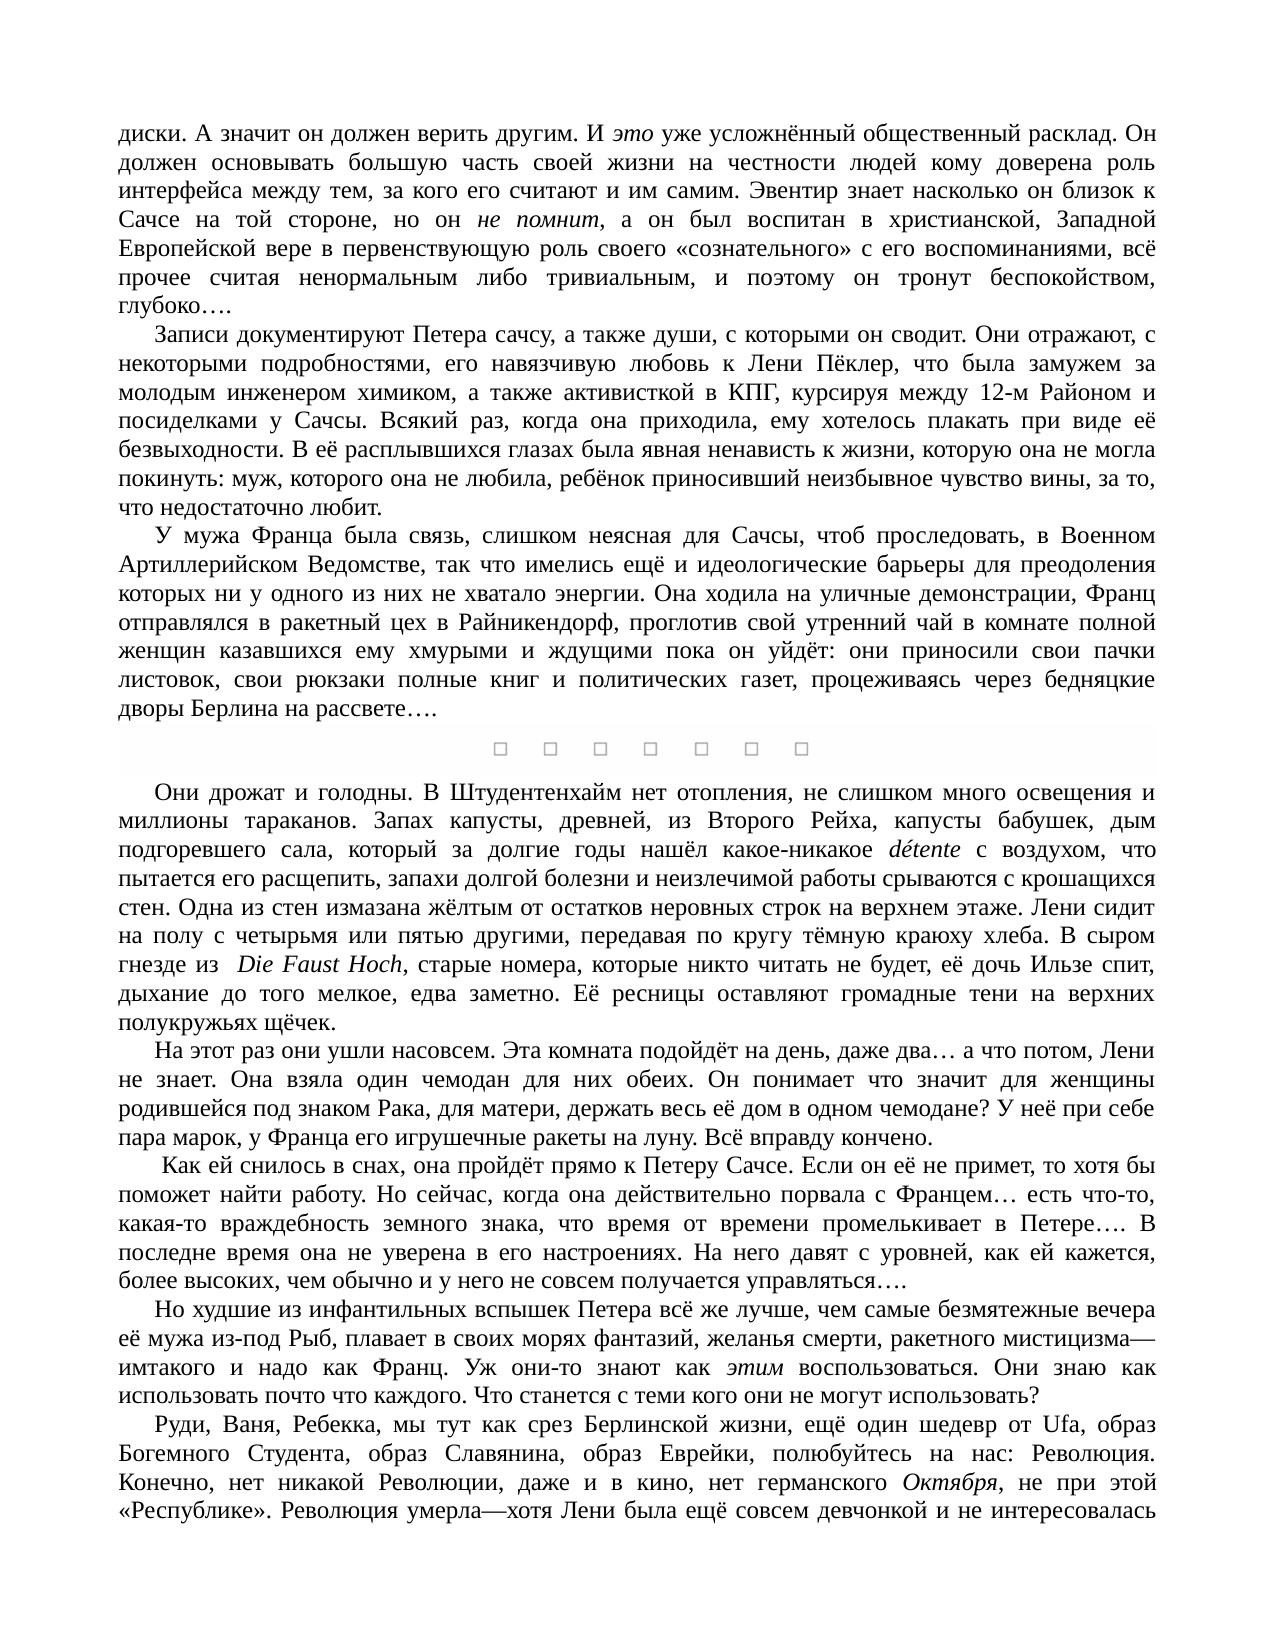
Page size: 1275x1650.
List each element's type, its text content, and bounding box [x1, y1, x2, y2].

text На этот раз они ушли насовсем. Эта комната подойдёт на день, даже два… а что потом, Лени не знает. Она взяла один чемодан для них обеих. Он понимает что значит для женщины родившейся под знаком Рака, для матери, держать весь её дом в одном чемодане? У неё при себе пара марок, у Франца его игрушечные ракеты на луну. Всё вправду кончено. [118, 1036, 1157, 1151]
text Но худшие из инфантильных вспышек Петера всё же лучше, чем самые безмятежные вечера её мужа из-под Рыб, плавает в своих морях фантазий, желанья смерти, ракетного мистицизма—имтакого и надо как Франц. Уж они-то знают как этим воспользоваться. Они знаю как использовать почто что каждого. Что станется с теми кого они не могут использовать? [118, 1294, 1157, 1409]
text Руди, Ваня, Ребекка, мы тут как срез Берлинской жизни, ещё один шедевр от Ufa, образ Богемного Студента, образ Славянина, образ Еврейки, полюбуйтесь на нас: Революция. Конечно, нет никакой Революции, даже и в кино, нет германского Октября, не при этой «Республике». Революция умерла—хотя Лени была ещё совсем девчонкой и не интересовалась [118, 1409, 1157, 1524]
text диски. А значит он должен верить другим. И это уже усложнённый общественный расклад. Он должен основывать большую часть своей жизни на честности людей кому доверена роль интерфейса между тем, за кого его считают и им самим. Эвентир знает насколько он близок к Сачсе на той стороне, но он не помнит, а он был воспитан в христианской, Западной Европейской вере в первенствующую роль своего «сознательного» с его воспоминаниями, всё прочее считая ненормальным либо тривиальным, и поэтому он тронут беспокойством, глубоко…. [118, 118, 1157, 319]
text Записи документируют Петера сачсу, а также души, с которыми он сводит. Они отражают, с некоторыми подробностями, его навязчивую любовь к Лени Пёклер, что была замужем за молодым инженером химиком, а также активисткой в КПГ, курсируя между 12-м Районом и посиделками у Сачсы. Всякий раз, когда она приходила, ему хотелось плакать при виде её безвыходности. В её расплывшихся глазах была явная ненависть к жизни, которую она не могла покинуть: муж, которого она не любила, ребёнок приносивший неизбывное чувство вины, за то, что недостаточно любит. [118, 319, 1157, 521]
text Как ей снилось в снах, она пройдёт прямо к Петеру Сачсе. Если он её не примет, то хотя бы поможет найти работу. Но сейчас, когда она действительно порвала с Францем… есть что-то, какая-то враждебность земного знака, что время от времени промелькивает в Петере…. В последне время она не уверена в его настроениях. На него давят с уровней, как ей кажется, более высоких, чем обычно и у него не совсем получается управляться…. [118, 1151, 1157, 1294]
picture [118, 722, 1157, 777]
text Они дрожат и голодны. В Штудентенхайм нет отопления, не слишком много освещения и миллионы тараканов. Запах капусты, древней, из Второго Рейха, капусты бабушек, дым подгоревшего сала, который за долгие годы нашёл какое-никакое détente с воздухом, что пытается его расщепить, запахи долгой болезни и неизлечимой работы срываются с крошащихся стен. Одна из стен измазана жёлтым от остатков неровных строк на верхнем этаже. Лени сидит на полу с четырьмя или пятью другими, передавая по кругу тёмную краюху хлеба. В сыром гнезде из Die Faust Hoch, старые номера, которые никто читать не будет, её дочь Ильзе спит, дыхание до того мелкое, едва заметно. Её ресницы оставляют громадные тени на верхних полукружьях щёчек. [118, 777, 1157, 1036]
text У мужа Франца была связь, слишком неясная для Сачсы, чтоб проследовать, в Военном Артиллерийском Ведомстве, так что имелись ещё и идеологические барьеры для преодоления которых ни у одного из них не хватало энергии. Она ходила на уличные демонстрации, Франц отправлялся в ракетный цех в Райникендорф, проглотив свой утренний чай в комнате полной женщин казавшихся ему хмурыми и ждущими пока он уйдёт: они приносили свои пачки листовок, свои рюкзаки полные книг и политических газет, процеживаясь через бедняцкие дворы Берлина на рассвете…. [118, 521, 1157, 722]
